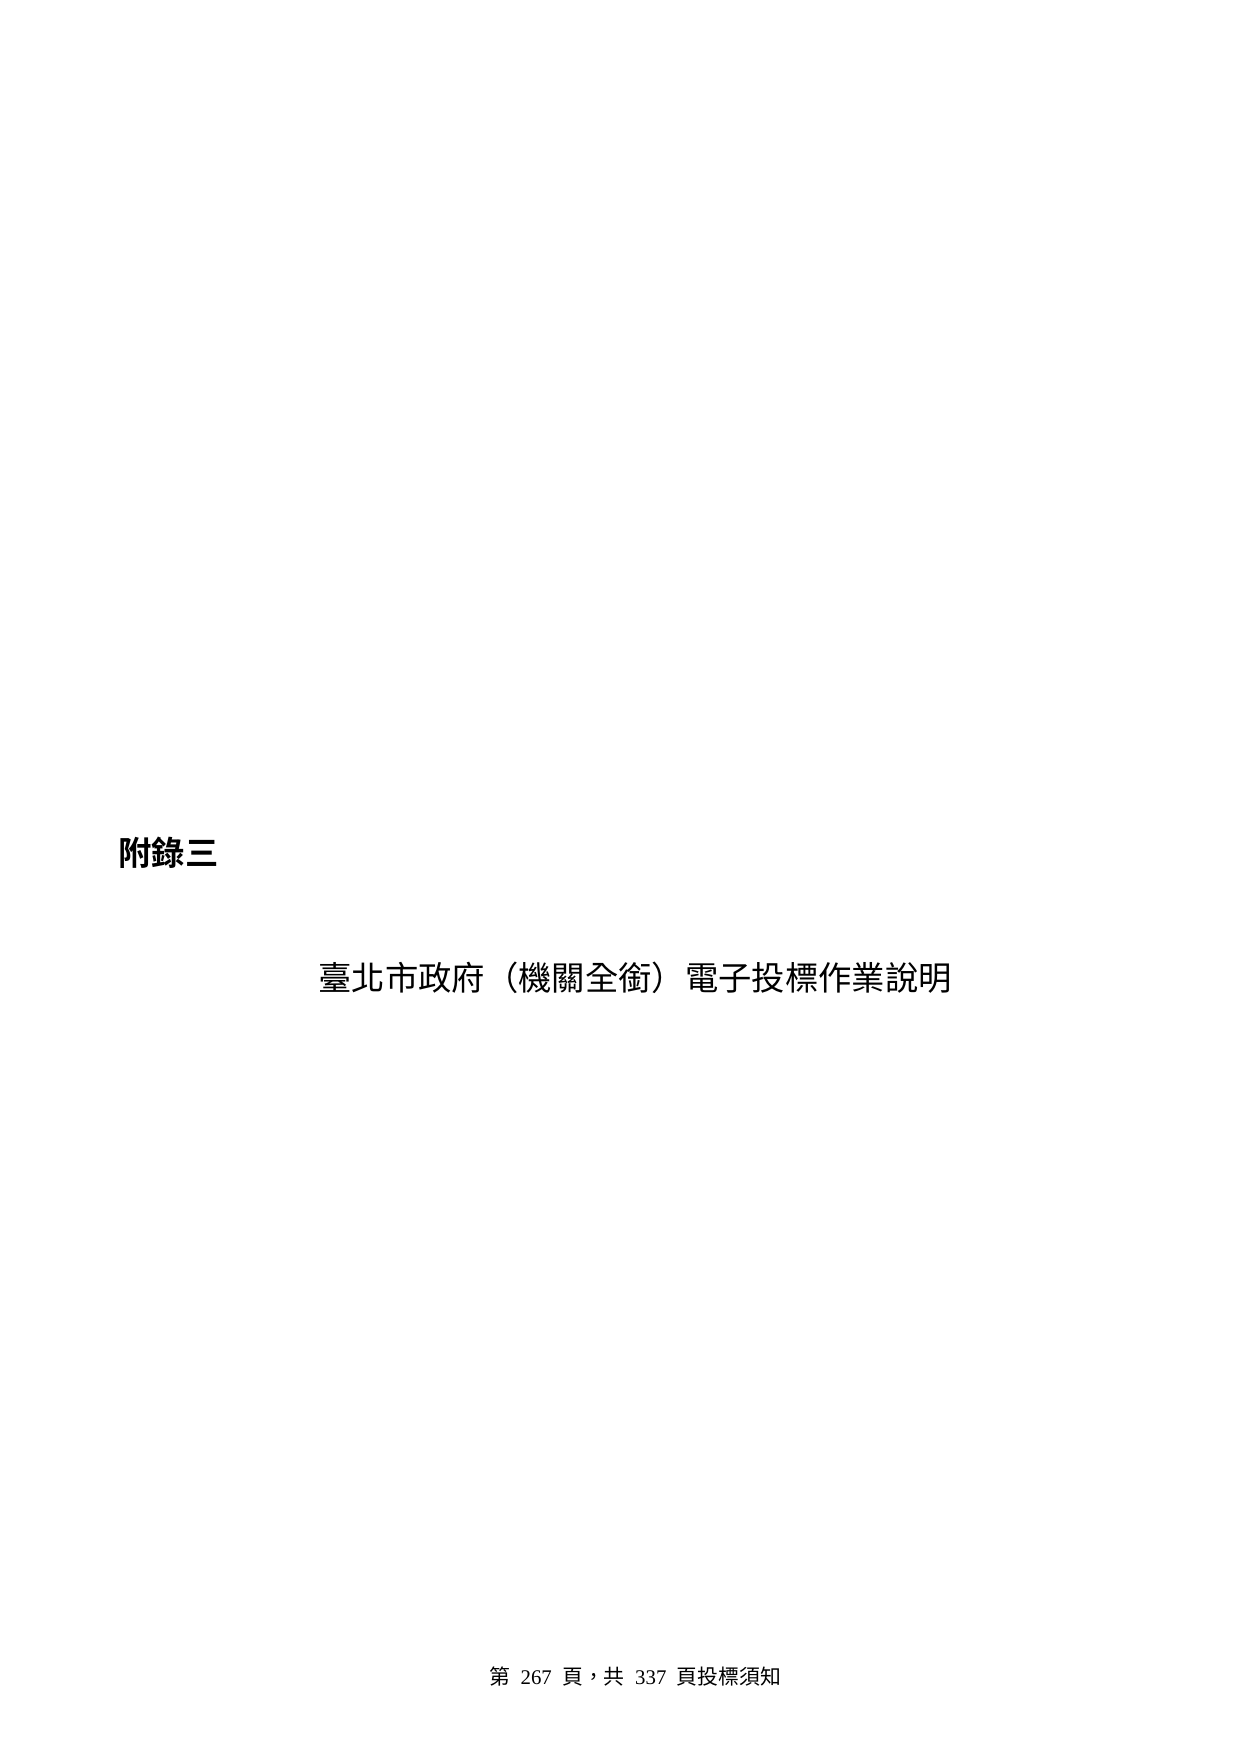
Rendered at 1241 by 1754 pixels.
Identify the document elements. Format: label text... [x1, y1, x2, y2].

text 附錄三 [118, 809, 1152, 872]
text 臺北市政府（機關全銜）電子投標作業說明 [118, 934, 1152, 997]
